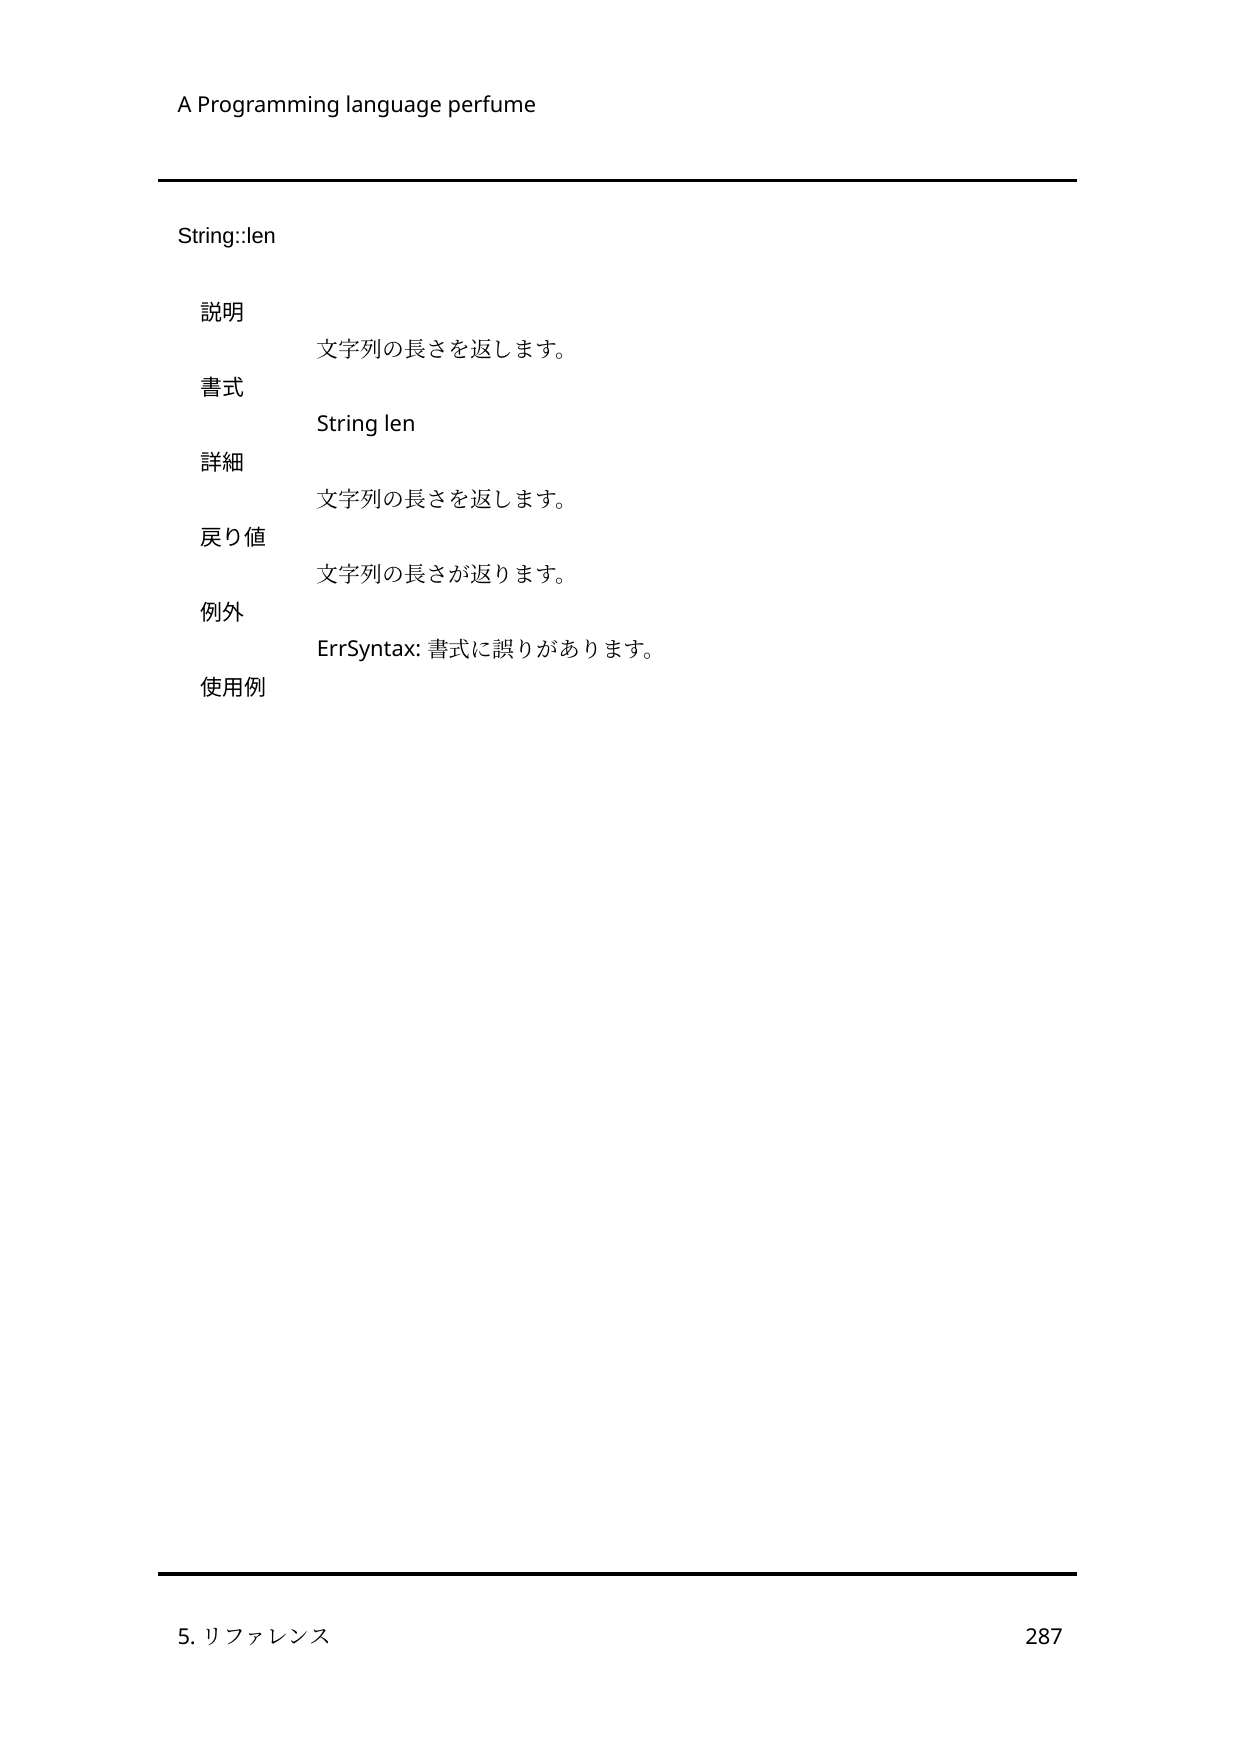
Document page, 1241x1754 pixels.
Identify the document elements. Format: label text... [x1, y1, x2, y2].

table_cell String len [317, 367, 1063, 442]
table_cell 文字列の長さが返ります。 [317, 517, 1063, 592]
table_cell [317, 667, 1063, 742]
table_cell 戻り値 [200, 517, 317, 592]
table_header 文字列の長さを返します。 [317, 292, 1063, 367]
table_cell 詳細 [200, 442, 317, 517]
subtitle String::len [177, 217, 1063, 254]
table_cell 書式 [200, 367, 317, 442]
table_cell 例外 [200, 592, 317, 667]
table_header 説明 [200, 292, 317, 367]
table_cell ErrSyntax: 書式に誤りがあります。 [317, 592, 1063, 667]
table_cell 文字列の長さを返します。 [317, 442, 1063, 517]
table_cell 使用例 [200, 667, 317, 742]
